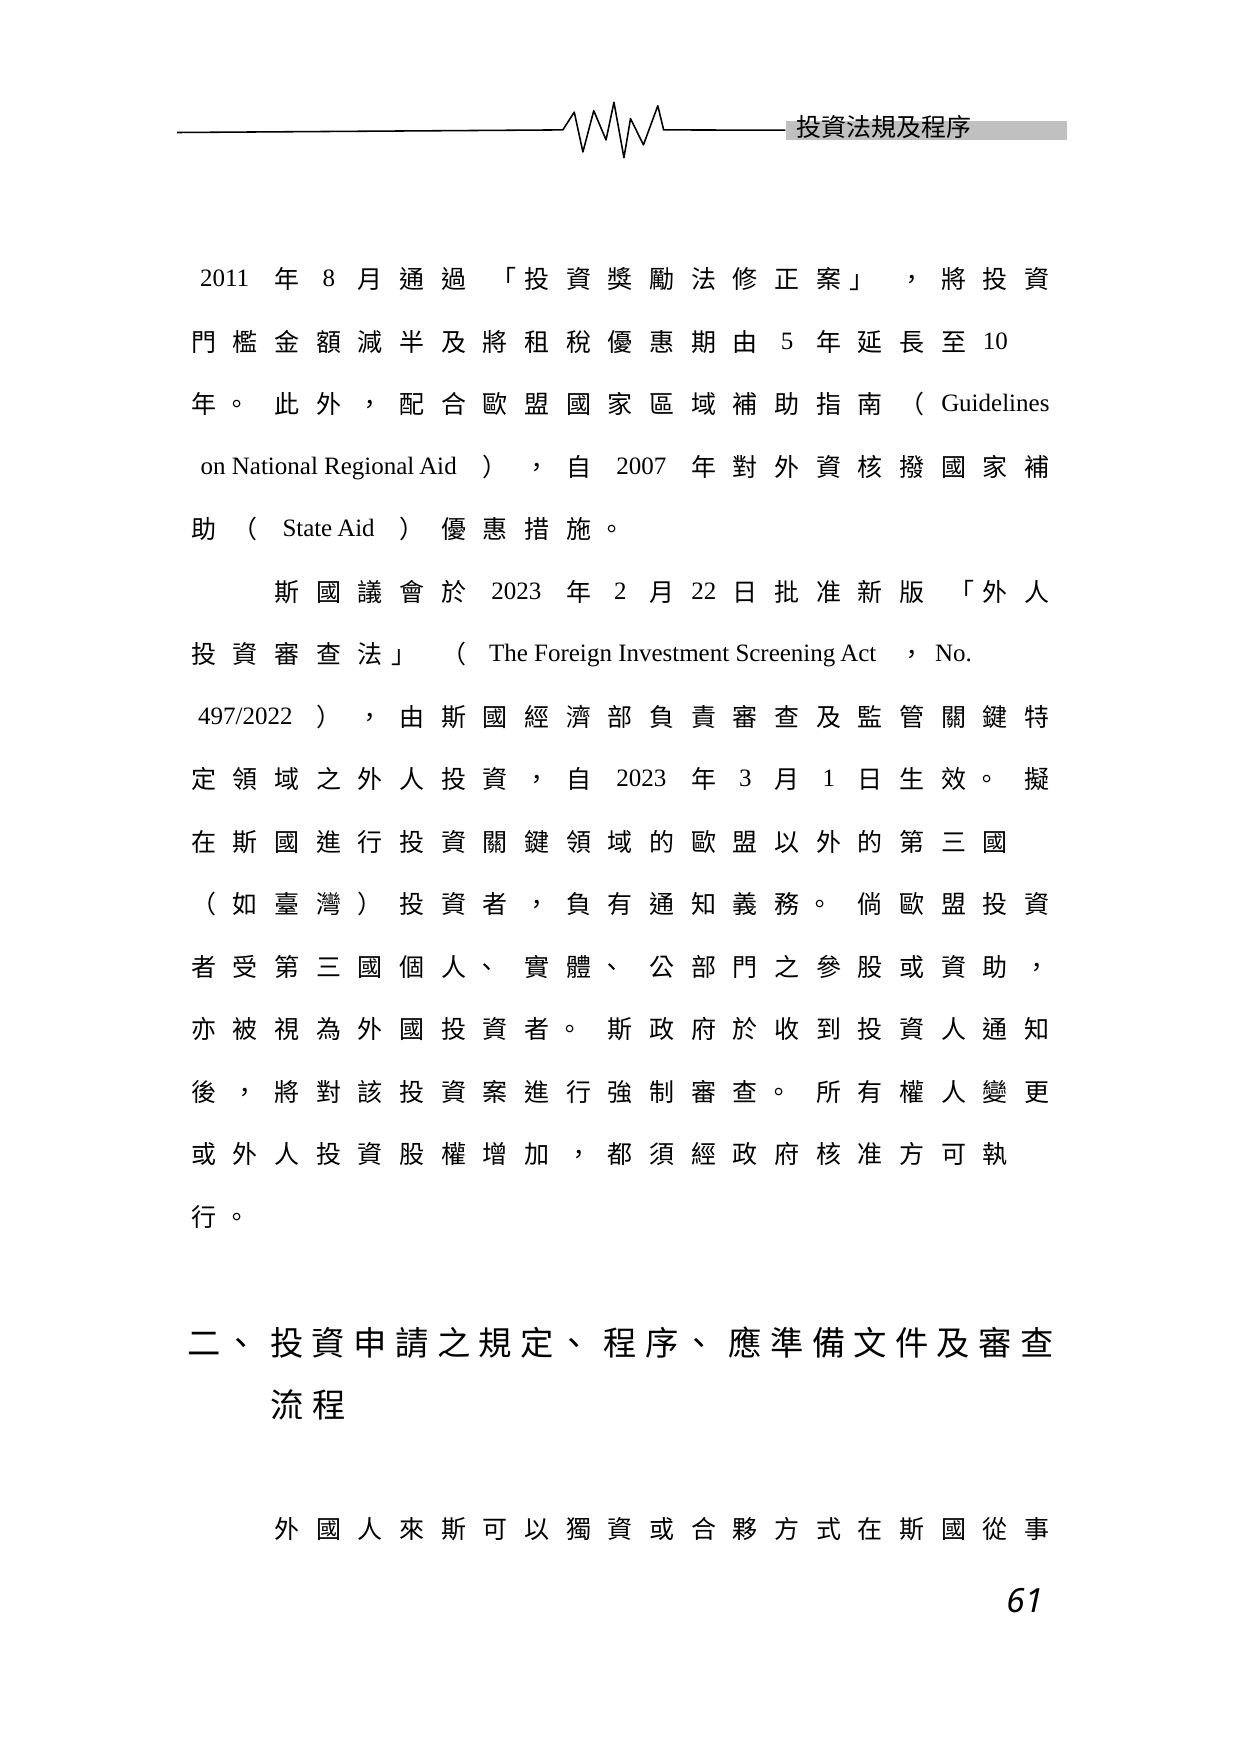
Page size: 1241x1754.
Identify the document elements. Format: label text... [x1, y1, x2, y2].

text 二、投資申請之規定、程序、應準備文件及審查流程 [183, 1299, 1058, 1424]
text 斯國議會於2023年2月22日批准新版「外人投資審查法」（The Foreign Investment Screening Act，No. 497/2022），由斯國經濟部負責審查及監管關鍵特定領域之外人投資，自2023年3月1日生效。擬在斯國進行投資關鍵領域的歐盟以外的第三國（如臺灣）投資者，負有通知義務。倘歐盟投資者受第三國個人、實體、公部門之參股或資助，亦被視為外國投資者。斯政府於收到投資人通知後，將對該投資案進行強制審查。所有權人變更或外人投資股權增加，都須經政府核准方可執行。 [183, 549, 1058, 1236]
text 外國人來斯可以獨資或合夥方式在斯國從事 [183, 1486, 1058, 1549]
text 2011年8月通過「投資獎勵法修正案」，將投資門檻金額減半及將租稅優惠期由5年延長至10年。此外，配合歐盟國家區域補助指南（Guidelines on National Regional Aid），自2007年對外資核撥國家補助（State Aid）優惠措施。 [183, 236, 1058, 549]
